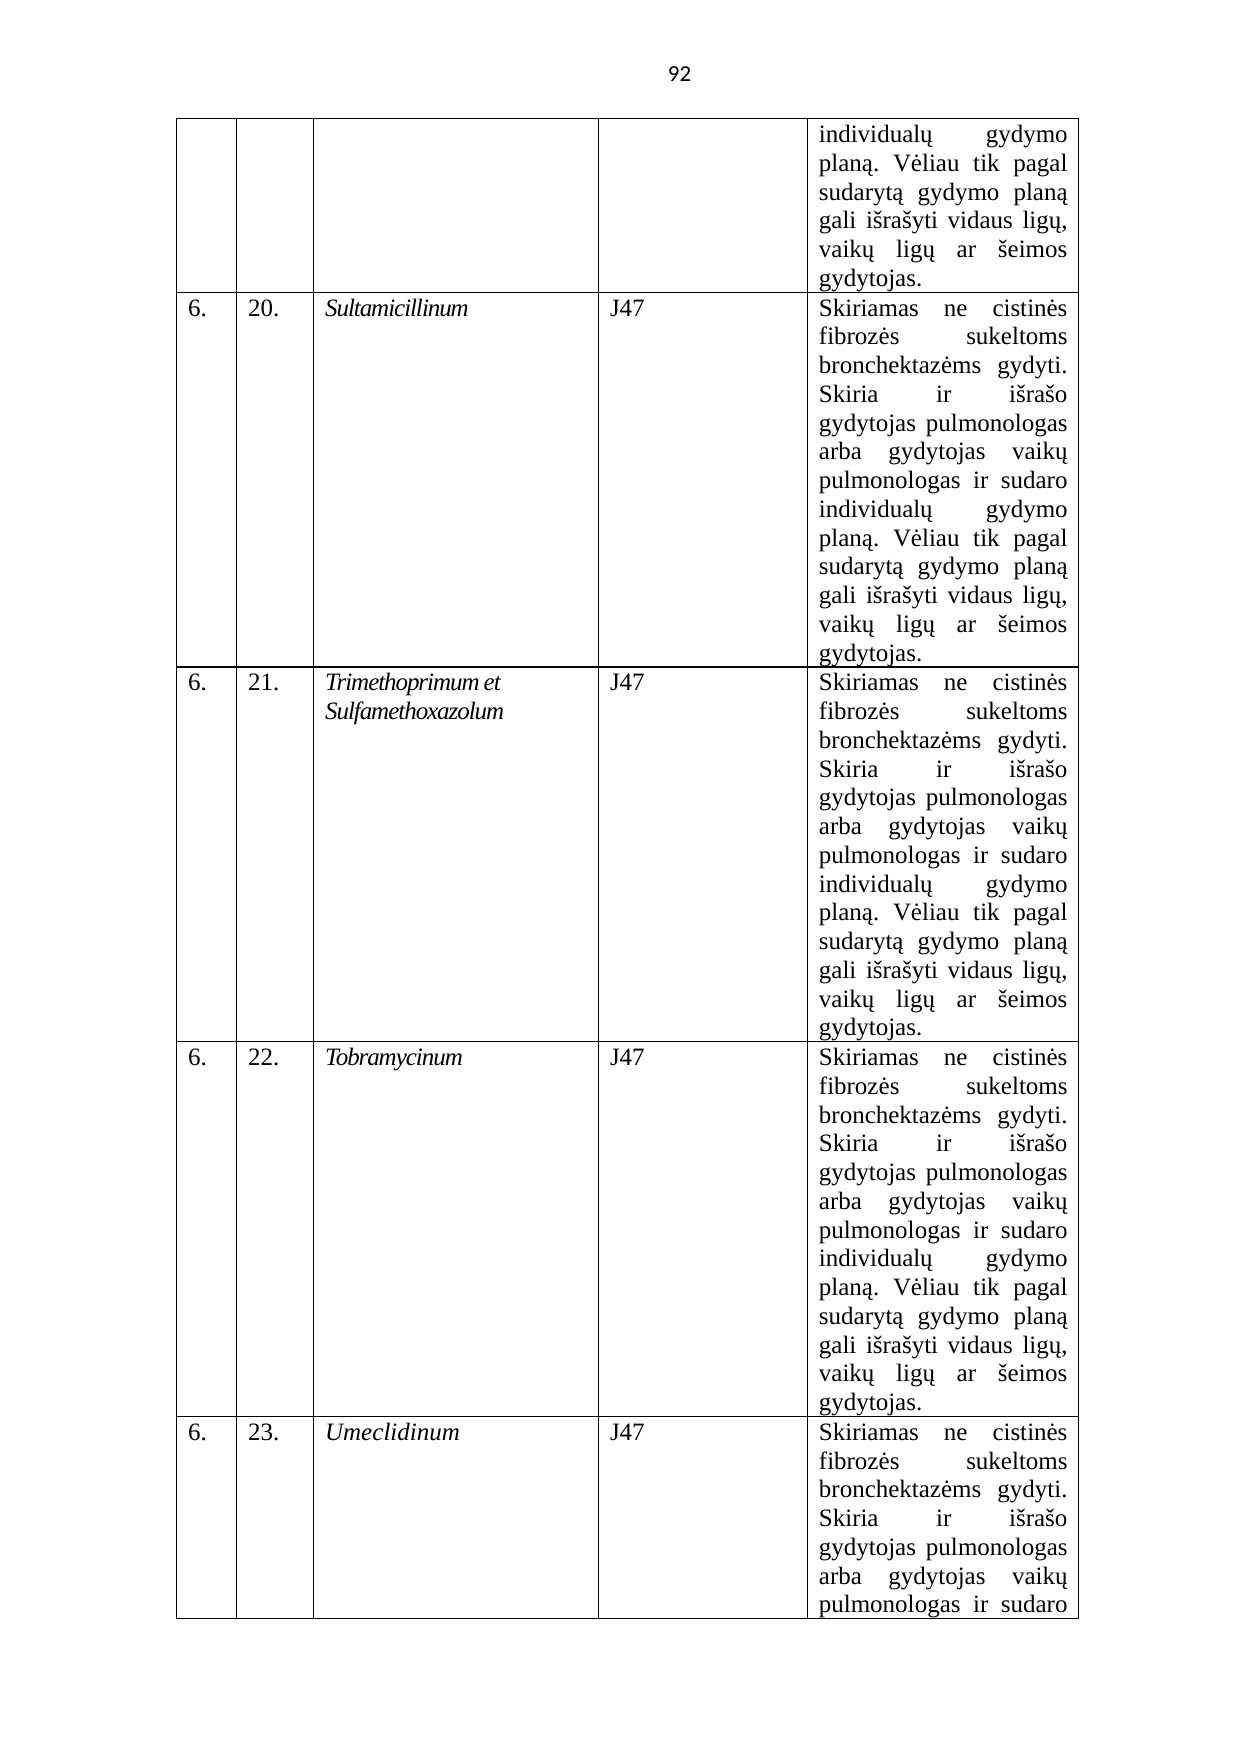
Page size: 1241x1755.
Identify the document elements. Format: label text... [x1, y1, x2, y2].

table_cell 6. [177, 1042, 236, 1416]
table_cell Skiriamas ne cistinės fibrozės sukeltoms bronchektazėms gydyti. Skiria ir išrašo gydytojas pulmonologas arba gydytojas vaikų pulmonologas ir sudaro [808, 1417, 1078, 1618]
table_cell [1084, 1041, 1088, 1416]
table_cell [1093, 118, 1099, 292]
table_cell Skiriamas ne cistinės fibrozės sukeltoms bronchektazėms gydyti. Skiria ir išrašo gydytojas pulmonologas arba gydytojas vaikų pulmonologas ir sudaro individualų gydymo planą. Vėliau tik pagal sudarytą gydymo planą gali išrašyti vidaus ligų, vaikų ligų ar šeimos gydytojas. [808, 293, 1078, 666]
table_cell [1079, 1041, 1083, 1416]
table_cell [1079, 292, 1083, 666]
table_cell [237, 119, 313, 292]
table_cell [1079, 1416, 1083, 1618]
table_cell [1109, 292, 1123, 666]
table_cell [1099, 1416, 1103, 1618]
table_cell 23. [237, 1417, 313, 1618]
table_cell [1099, 1041, 1103, 1416]
table_cell [1099, 118, 1103, 292]
table_cell [1079, 118, 1083, 292]
table_cell [1109, 666, 1123, 1041]
table_cell individualų gydymo planą. Vėliau tik pagal sudarytą gydymo planą gali išrašyti vidaus ligų, vaikų ligų ar šeimos gydytojas. [808, 119, 1078, 292]
table_cell [1103, 118, 1109, 292]
table_cell [1093, 1416, 1099, 1618]
table_cell [1093, 666, 1099, 1041]
table_cell [1099, 666, 1103, 1041]
table_cell [1109, 118, 1123, 292]
table_cell Sultamicillinum [314, 293, 598, 666]
table_cell [314, 119, 598, 292]
table_cell 6. [177, 668, 236, 1041]
table_cell [1084, 666, 1088, 1041]
table_cell [1088, 1416, 1093, 1618]
table_cell Skiriamas ne cistinės fibrozės sukeltoms bronchektazėms gydyti. Skiria ir išrašo gydytojas pulmonologas arba gydytojas vaikų pulmonologas ir sudaro individualų gydymo planą. Vėliau tik pagal sudarytą gydymo planą gali išrašyti vidaus ligų, vaikų ligų ar šeimos gydytojas. [808, 668, 1078, 1041]
table_cell [1103, 292, 1109, 666]
table_cell J47 [599, 293, 807, 666]
table_cell 20. [237, 293, 313, 666]
table_cell 6. [177, 293, 236, 666]
table_cell J47 [599, 1042, 807, 1416]
table_cell [1084, 292, 1088, 666]
table_cell [1093, 1041, 1099, 1416]
table_cell [1088, 118, 1093, 292]
table_cell Skiriamas ne cistinės fibrozės sukeltoms bronchektazėms gydyti. Skiria ir išrašo gydytojas pulmonologas arba gydytojas vaikų pulmonologas ir sudaro individualų gydymo planą. Vėliau tik pagal sudarytą gydymo planą gali išrašyti vidaus ligų, vaikų ligų ar šeimos gydytojas. [808, 1042, 1078, 1416]
table_cell Trimethoprimum et Sulfamethoxazolum [314, 668, 598, 1041]
table_cell [1103, 1041, 1109, 1416]
table_cell [1079, 666, 1083, 1041]
table_cell 22. [237, 1042, 313, 1416]
table_cell J47 [599, 1417, 807, 1618]
table_cell [1088, 666, 1093, 1041]
table_cell [1103, 1416, 1109, 1618]
table_cell [1088, 292, 1093, 666]
table_cell [1103, 666, 1109, 1041]
table_cell [1109, 1041, 1123, 1416]
table_cell [599, 119, 807, 292]
table_cell 6. [177, 1417, 236, 1618]
table_cell [1084, 118, 1088, 292]
table_cell 21. [237, 668, 313, 1041]
table_cell [1093, 292, 1099, 666]
table_cell [1088, 1041, 1093, 1416]
table_cell J47 [599, 668, 807, 1041]
table_cell [177, 119, 236, 292]
table_cell [1109, 1416, 1123, 1618]
table_cell Tobramycinum [314, 1042, 598, 1416]
table_cell [1084, 1416, 1088, 1618]
table_cell [1099, 292, 1103, 666]
table_cell Umeclidinum [314, 1417, 598, 1618]
